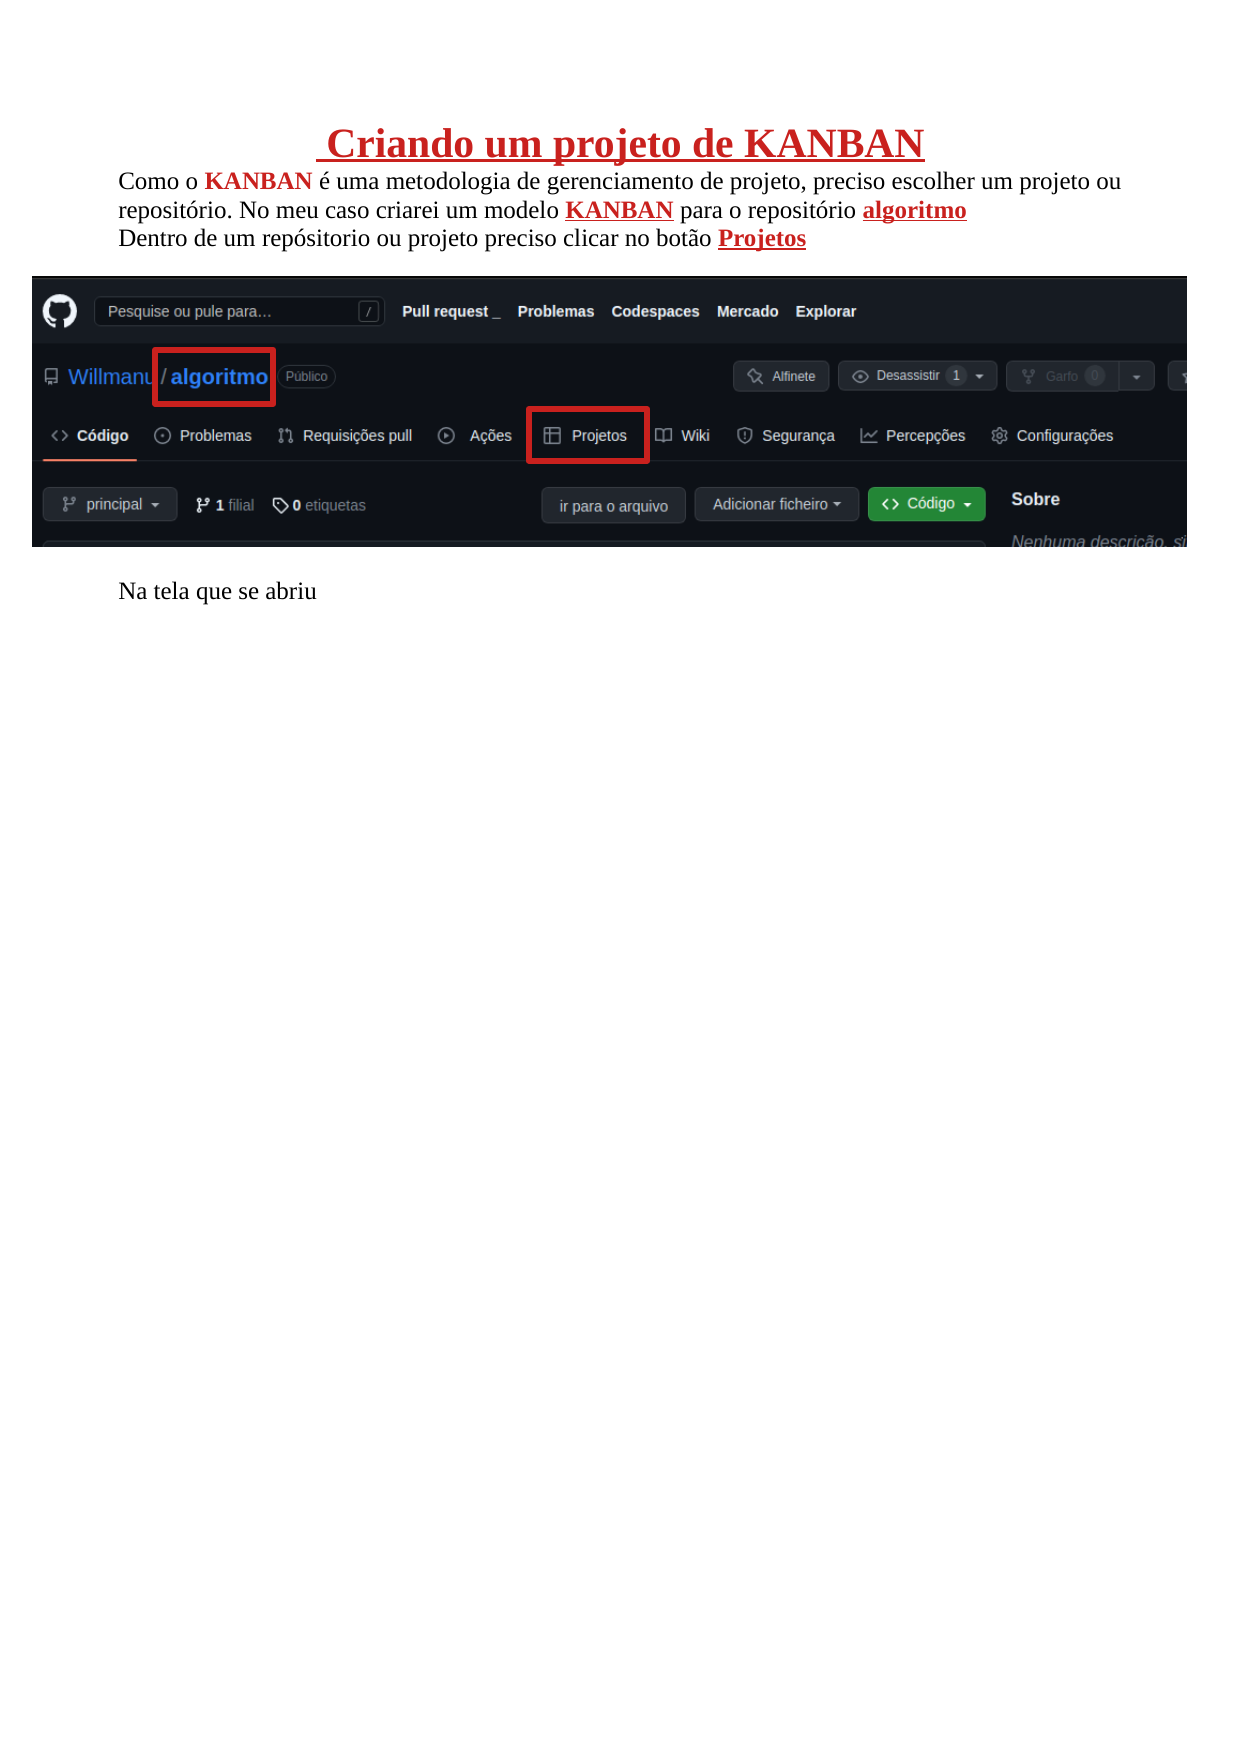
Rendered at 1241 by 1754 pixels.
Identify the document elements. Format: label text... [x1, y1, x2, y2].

picture [32, 276, 1187, 547]
text Como o KANBAN é uma metodologia de gerenciamento de projeto, preciso escolher um projeto ou repositório. No meu caso criarei um modelo KANBAN para o repositório algoritmo [118, 166, 1122, 223]
text Na tela que se abriu [118, 576, 1122, 604]
text Criando um projeto de KANBAN [118, 118, 1122, 166]
text Dentro de um repósitorio ou projeto preciso clicar no botão Projetos [118, 223, 1122, 252]
